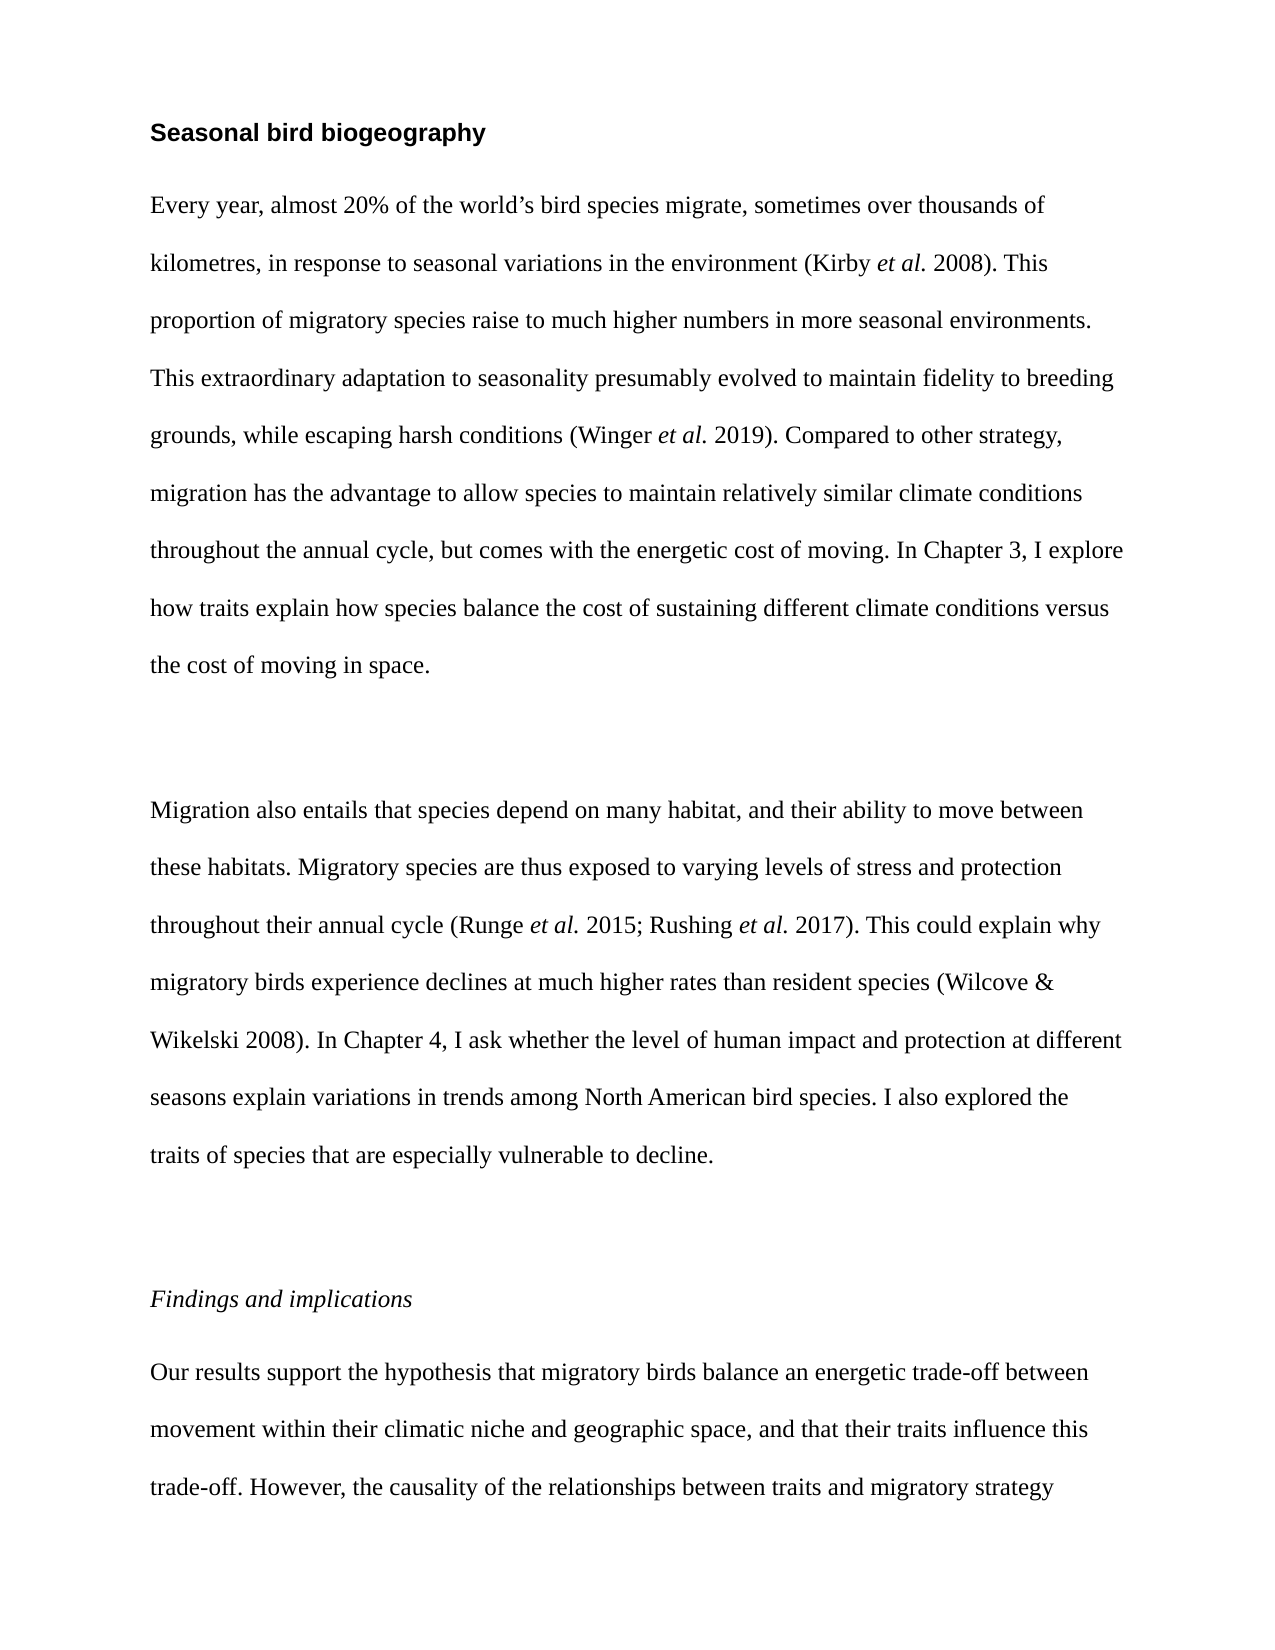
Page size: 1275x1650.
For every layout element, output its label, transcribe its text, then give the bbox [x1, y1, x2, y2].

text Migration also entails that species depend on many habitat, and their ability to move between these habitats. Migratory species are thus exposed to varying levels of stress and protection throughout their annual cycle (Runge et al. 2015; Rushing et al. 2017). This could explain why migratory birds experience declines at much higher rates than resident species (Wilcove & Wikelski 2008). In Chapter 4, I ask whether the level of human impact and protection at different seasons explain variations in trends among North American bird species. I also explored the traits of species that are especially vulnerable to decline. [150, 795, 1125, 1169]
text Findings and implications [150, 1284, 1125, 1313]
subtitle Seasonal bird biogeography [150, 118, 1125, 147]
text Every year, almost 20% of the world’s bird species migrate, sometimes over thousands of kilometres, in response to seasonal variations in the environment (Kirby et al. 2008). This proportion of migratory species raise to much higher numbers in more seasonal environments. This extraordinary adaptation to seasonality presumably evolved to maintain fidelity to breeding grounds, while escaping harsh conditions (Winger et al. 2019). Compared to other strategy, migration has the advantage to allow species to maintain relatively similar climate conditions throughout the annual cycle, but comes with the energetic cost of moving. In Chapter 3, I explore how traits explain how species balance the cost of sustaining different climate conditions versus the cost of moving in space. [150, 190, 1125, 679]
text Our results support the hypothesis that migratory birds balance an energetic trade-off between movement within their climatic niche and geographic space, and that their traits influence this trade-off. However, the causality of the relationships between traits and migratory strategy [150, 1357, 1125, 1500]
